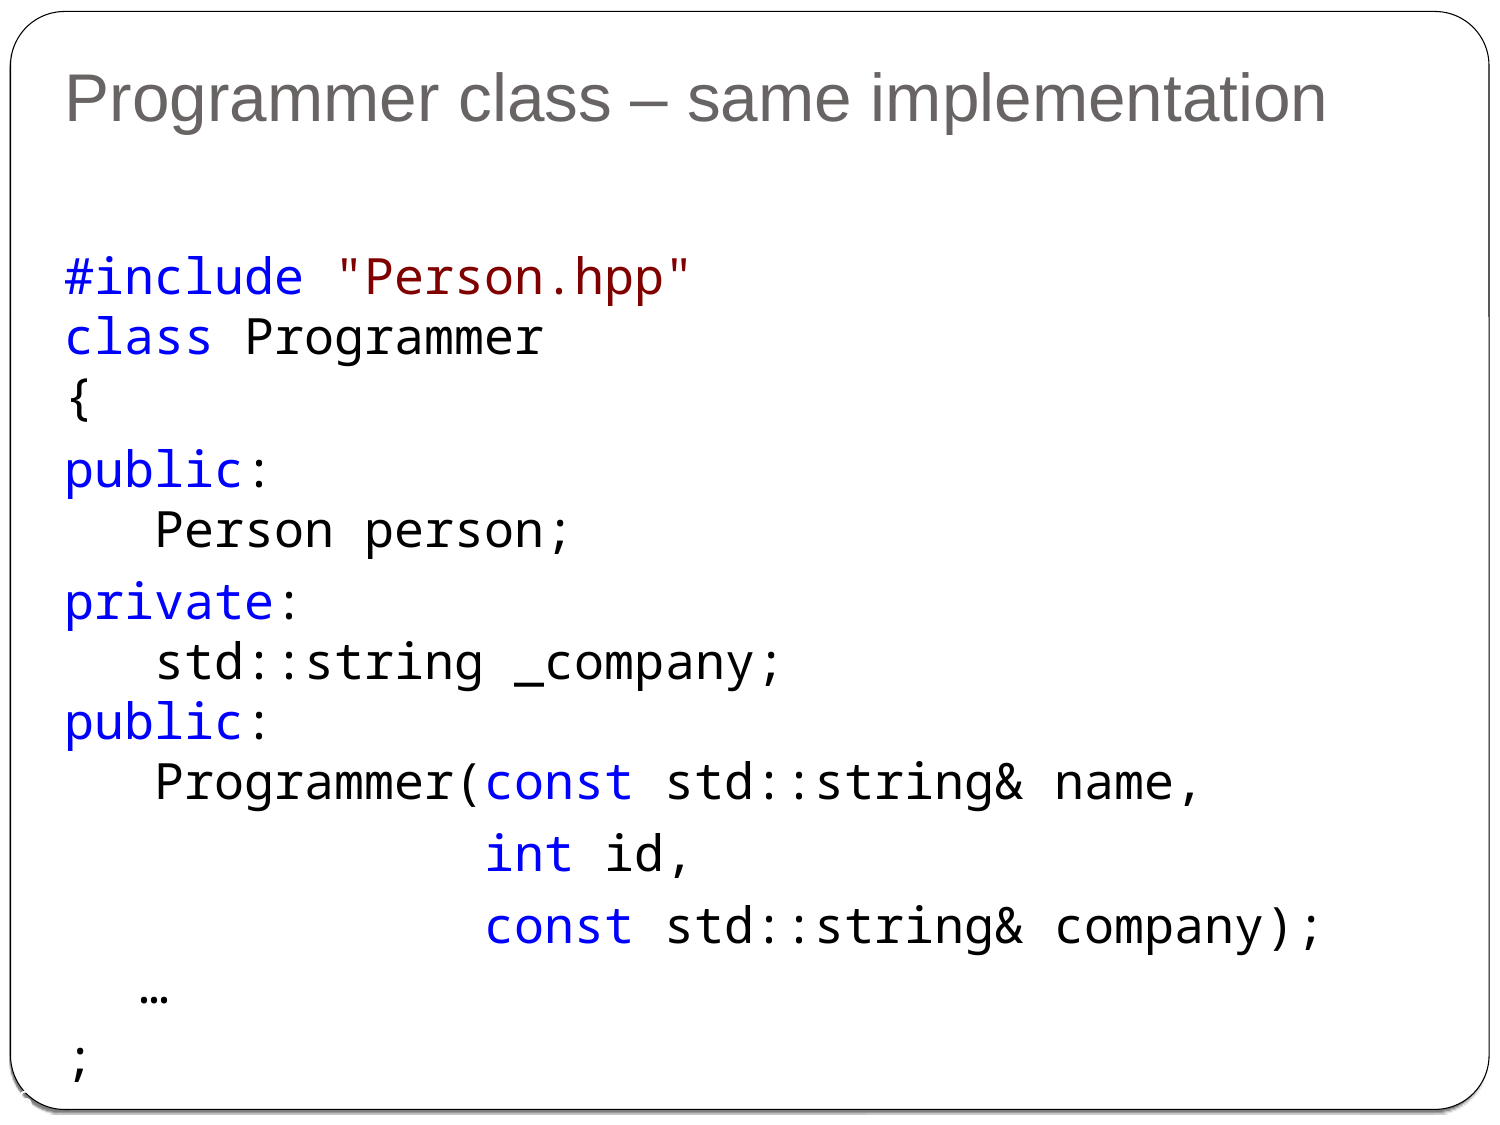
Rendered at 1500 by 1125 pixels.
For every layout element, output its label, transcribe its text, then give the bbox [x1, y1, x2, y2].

slide_number [0, 1074, 50, 1125]
list #include "Person.hpp" class Programmer { public: Person person; private: std::string _company; public: Programmer(const std::string& name, int id, const std::string& company); … ; [50, 237, 1500, 1125]
title Programmer class – same implementation [50, 45, 1450, 150]
